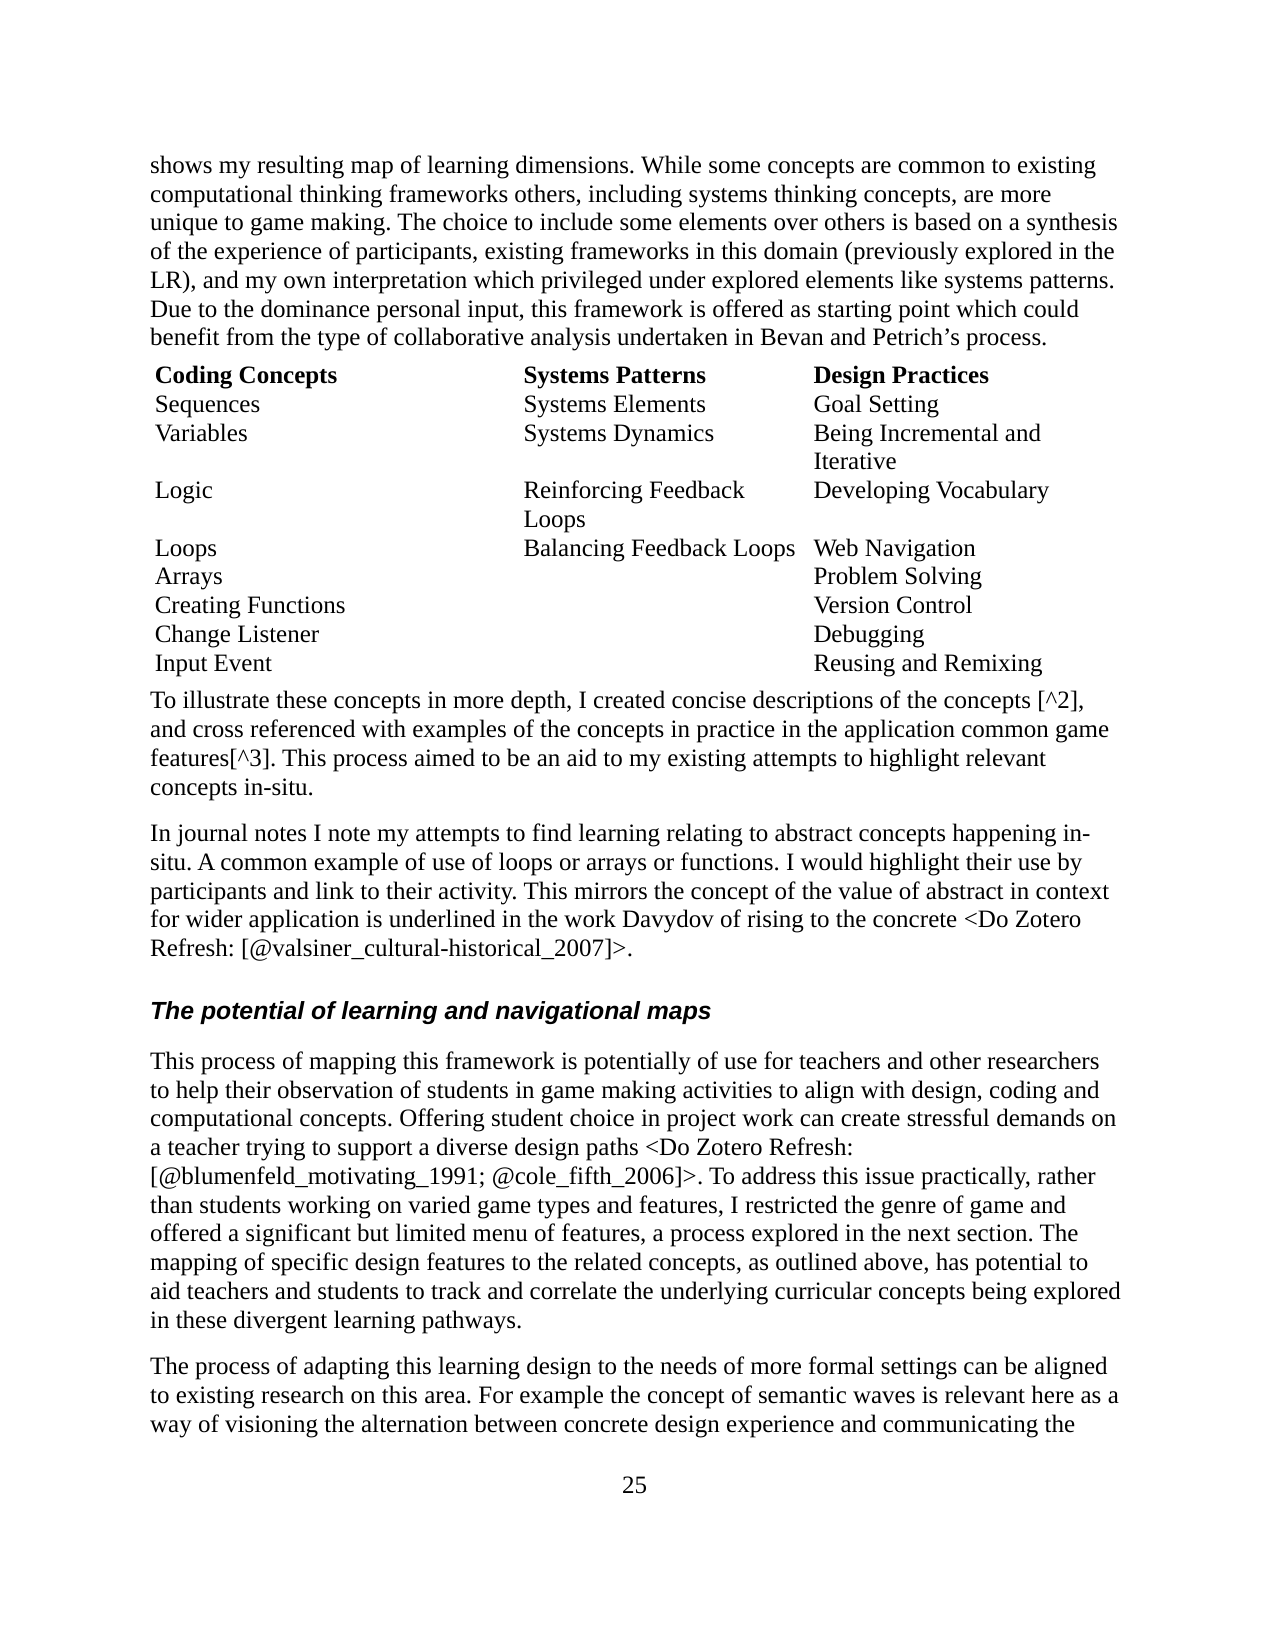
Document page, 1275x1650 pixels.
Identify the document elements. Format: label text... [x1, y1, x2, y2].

table_cell [519, 619, 809, 648]
table_header Coding Concepts [150, 360, 519, 389]
table_header Systems Patterns [519, 360, 809, 389]
table_cell Reusing and Remixing [809, 648, 1125, 676]
table_cell Systems Dynamics [519, 418, 809, 475]
table_cell Problem Solving [809, 561, 1125, 590]
table_cell Creating Functions [150, 590, 519, 619]
table_cell Reinforcing Feedback Loops [519, 475, 809, 533]
table_cell Loops [150, 533, 519, 561]
subtitle The potential of learning and navigational maps [150, 996, 1125, 1024]
table_cell Change Listener [150, 619, 519, 648]
table_cell Web Navigation [809, 533, 1125, 561]
table_cell Developing Vocabulary [809, 475, 1125, 533]
table_cell Variables [150, 418, 519, 475]
table_header Design Practices [809, 360, 1125, 389]
table_cell Input Event [150, 648, 519, 676]
table_cell Logic [150, 475, 519, 533]
table_cell Arrays [150, 561, 519, 590]
table_cell Debugging [809, 619, 1125, 648]
table_cell Goal Setting [809, 389, 1125, 418]
table_cell Version Control [809, 590, 1125, 619]
table_cell Being Incremental and Iterative [809, 418, 1125, 475]
table_cell Sequences [150, 389, 519, 418]
text The process of adapting this learning design to the needs of more formal settings can be aligned to existing research on this area. For example the concept of semantic waves is relevant here as a way of visioning the alternation between concrete design experience and communicating the [150, 1351, 1125, 1438]
table_cell Systems Elements [519, 389, 809, 418]
table_cell [519, 561, 809, 590]
table_cell [519, 590, 809, 619]
table_cell Balancing Feedback Loops [519, 533, 809, 561]
table_cell [519, 648, 809, 676]
text This process of mapping this framework is potentially of use for teachers and other researchers to help their observation of students in game making activities to align with design, coding and computational concepts. Offering student choice in project work can create stressful demands on a teacher trying to support a diverse design paths <Do Zotero Refresh: [@blumenfeld_motivating_1991; @cole_fifth_2006]>. To address this issue practically, rather than students working on varied game types and features, I restricted the genre of game and offered a significant but limited menu of features, a process explored in the next section. The mapping of specific design features to the related concepts, as outlined above, has potential to aid teachers and students to track and correlate the underlying curricular concepts being explored in these divergent learning pathways. [150, 1046, 1125, 1333]
text To illustrate these concepts in more depth, I created concise descriptions of the concepts [^2], and cross referenced with examples of the concepts in practice in the application common game features[^3]. This process aimed to be an aid to my existing attempts to highlight relevant concepts in-situ. [150, 685, 1125, 800]
text In journal notes I note my attempts to find learning relating to abstract concepts happening in-situ. A common example of use of loops or arrays or functions. I would highlight their use by participants and link to their activity. This mirrors the concept of the value of abstract in context for wider application is underlined in the work Davydov of rising to the concrete <Do Zotero Refresh: [@valsiner_cultural-historical_2007]>. [150, 818, 1125, 962]
text shows my resulting map of learning dimensions. While some concepts are common to existing computational thinking frameworks others, including systems thinking concepts, are more unique to game making. The choice to include some elements over others is based on a synthesis of the experience of participants, existing frameworks in this domain (previously explored in the LR), and my own interpretation which privileged under explored elements like systems patterns. Due to the dominance personal input, this framework is offered as starting point which could benefit from the type of collaborative analysis undertaken in Bevan and Petrich’s process. [150, 150, 1125, 351]
